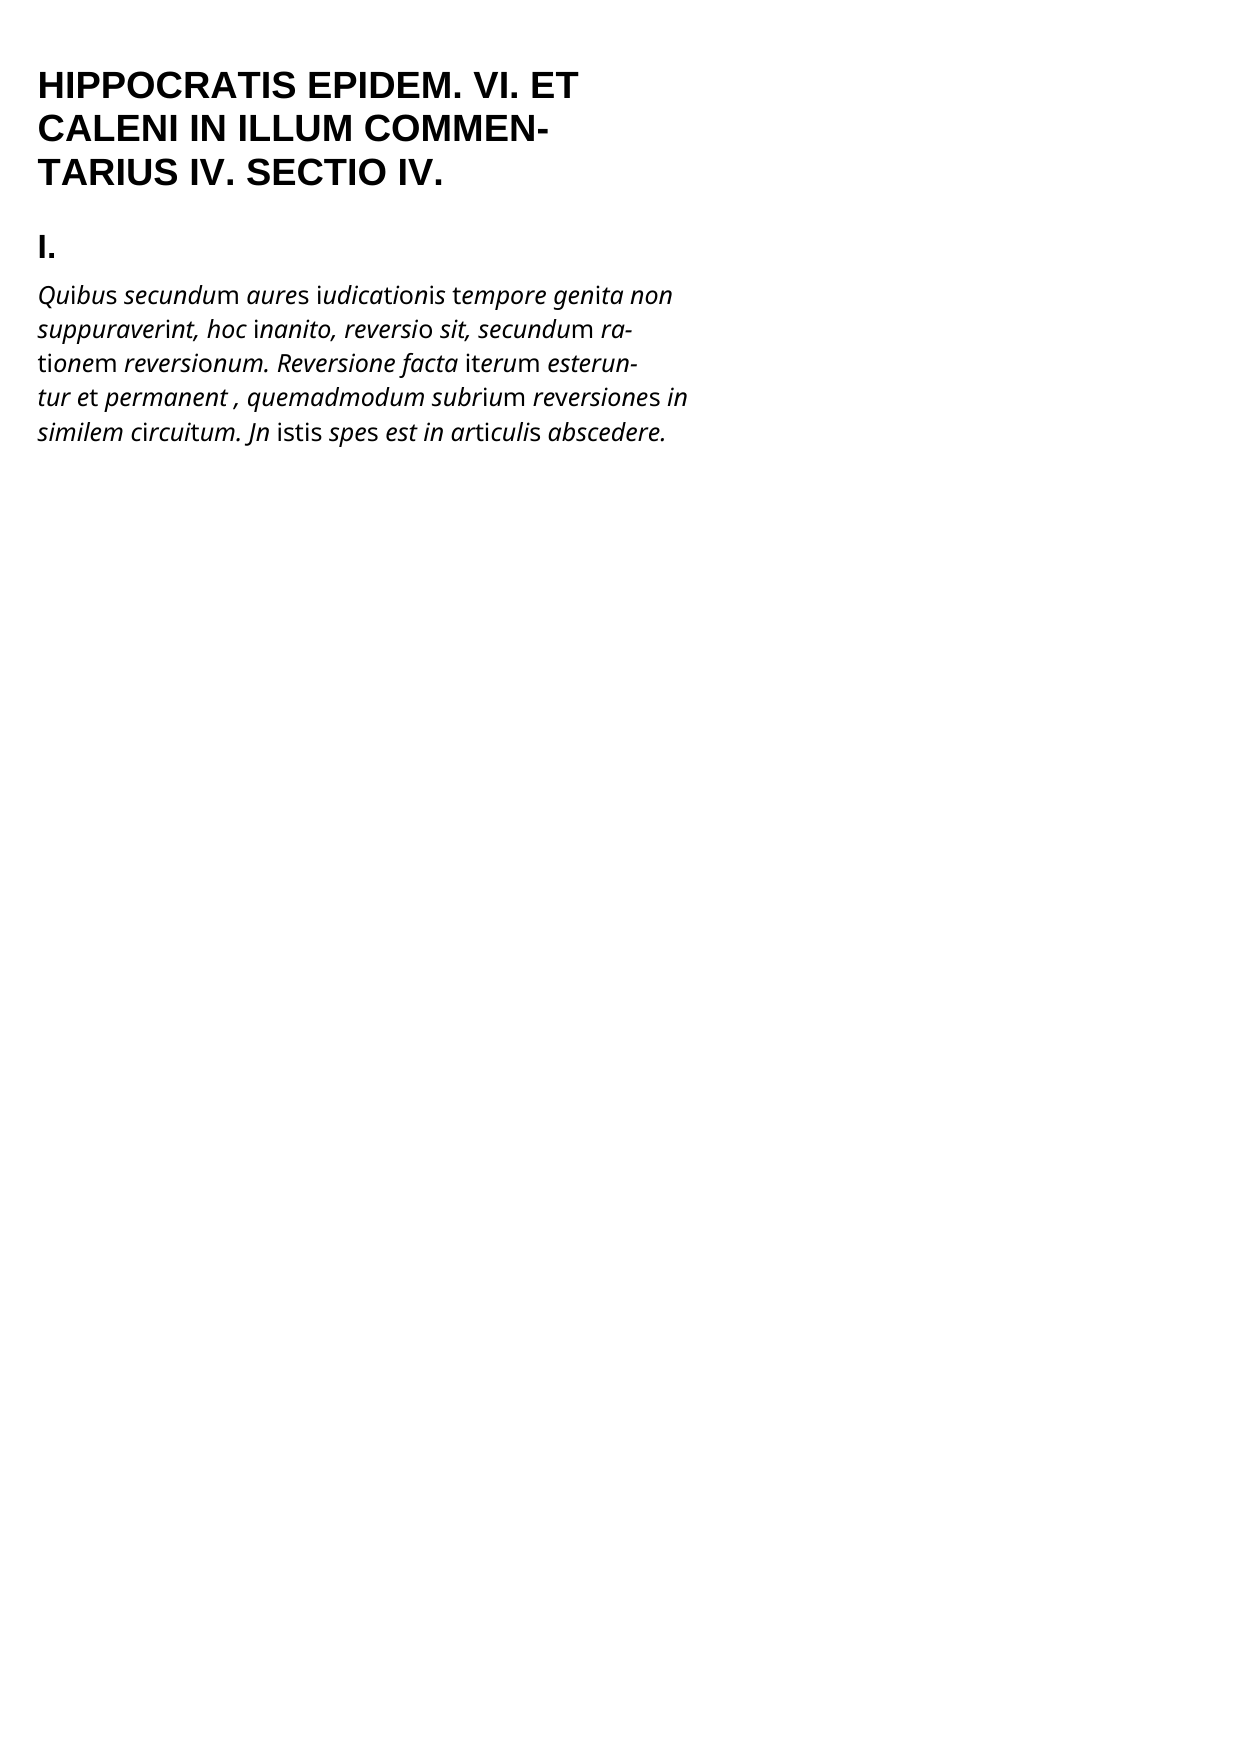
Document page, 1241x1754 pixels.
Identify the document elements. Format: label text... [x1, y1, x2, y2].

text Quibus secundum aures iudicationis tempore genita non suppuraverint, hoc inanito, reversio sit, secundum ra- tionem reversionum. Reversione facta iterum esterun- tur et permanent , quemadmodum subrium reversiones in similem circuitum. Jn istis spes est in articulis abscedere. [37, 278, 1203, 448]
subtitle HIPPOCRATIS EPIDEM. VI. ET CALENI IN ILLUM COMMEN- TARIUS IV. SECTIO IV. [37, 62, 1203, 193]
subtitle I. [37, 227, 1203, 265]
